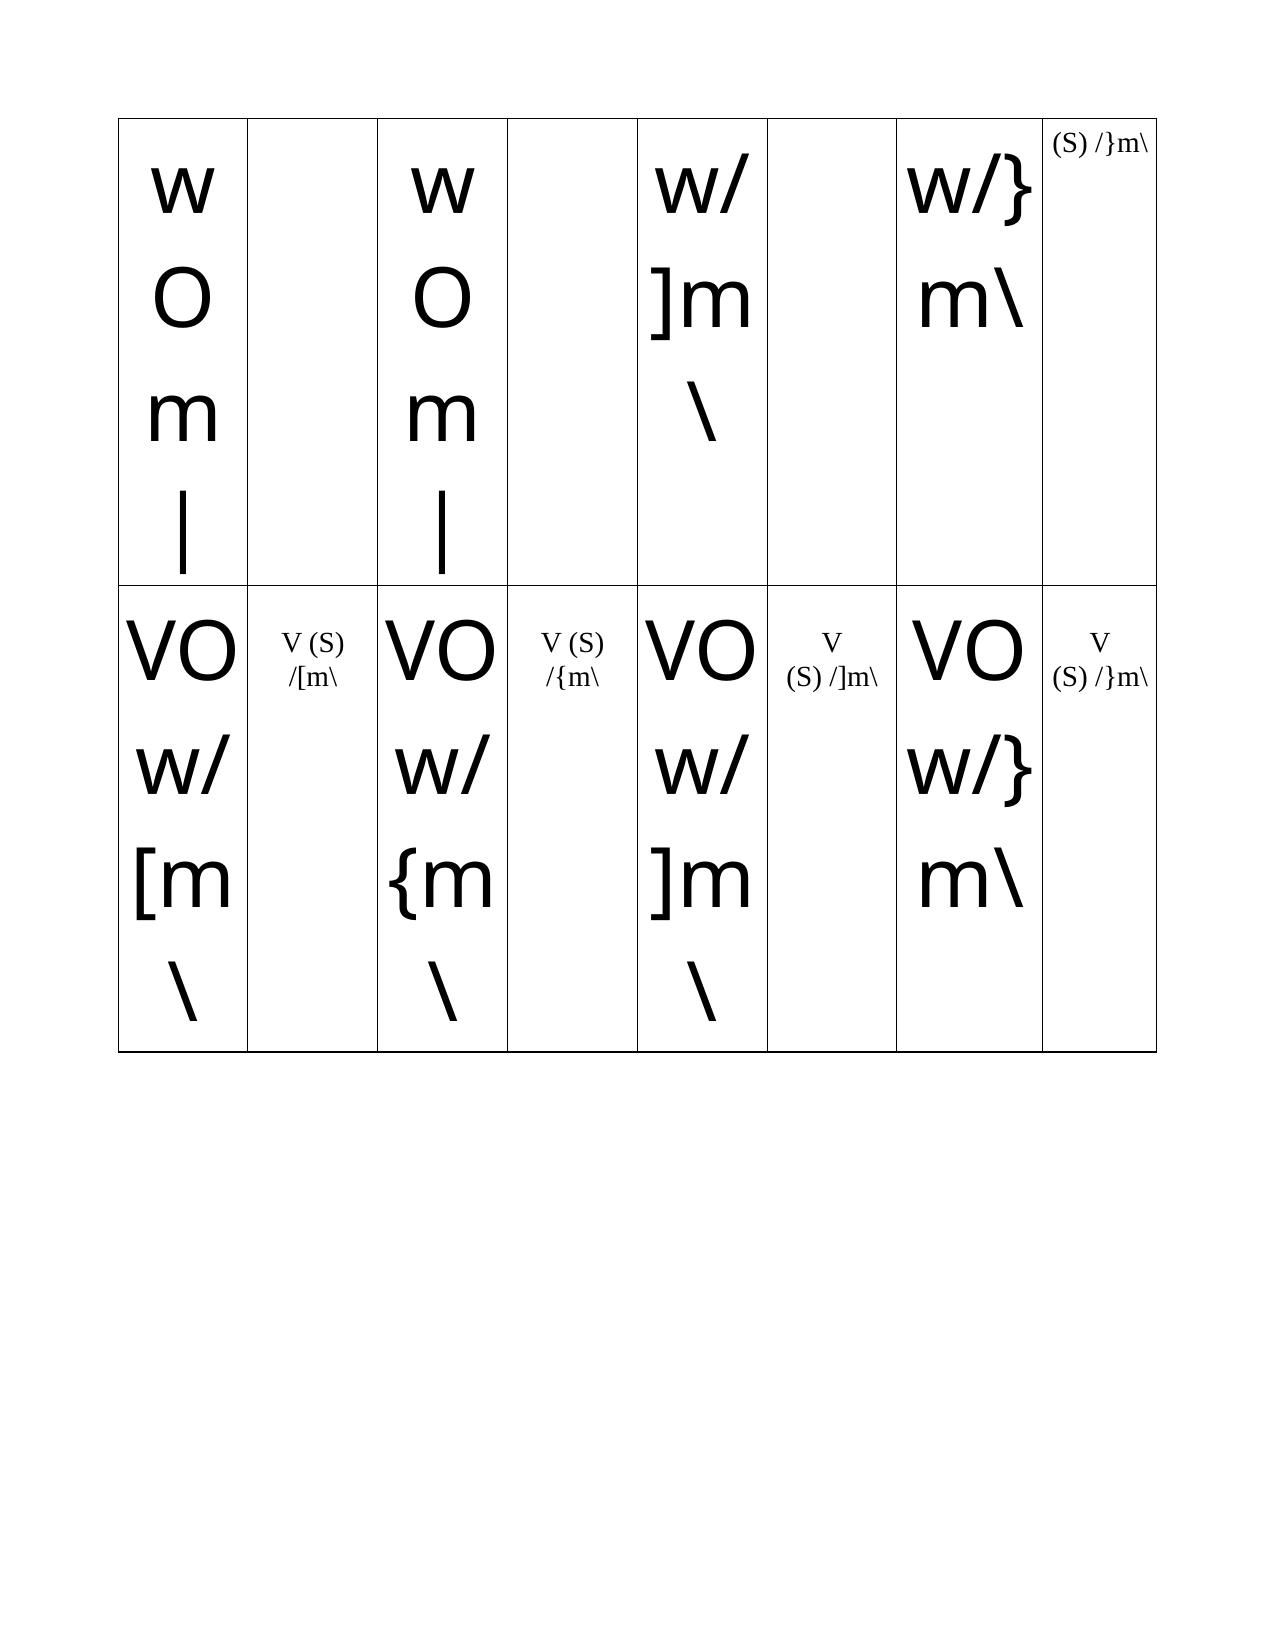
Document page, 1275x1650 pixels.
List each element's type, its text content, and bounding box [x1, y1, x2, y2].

table_cell V (S) /[m\ [248, 586, 377, 1051]
table_cell wOm| [119, 119, 247, 585]
table_cell V (S) /{m\ [508, 586, 637, 1051]
table_cell VOw/[m\ [119, 586, 247, 1051]
table_cell [248, 119, 377, 585]
table_cell wOm| [378, 119, 507, 585]
table_cell V (S) /]m\ [768, 586, 896, 1051]
table_cell VOw/{m\ [378, 586, 507, 1051]
table_cell w/]m\ [638, 119, 767, 585]
table_cell [508, 119, 637, 585]
table_cell V (S) /}m\ [1043, 586, 1156, 1051]
table_cell VOw/]m\ [638, 586, 767, 1051]
table_cell w/}m\ [897, 119, 1042, 585]
table_cell [768, 119, 896, 585]
table_cell (S) /}m\ [1043, 119, 1156, 585]
table_cell VOw/}m\ [897, 586, 1042, 1051]
